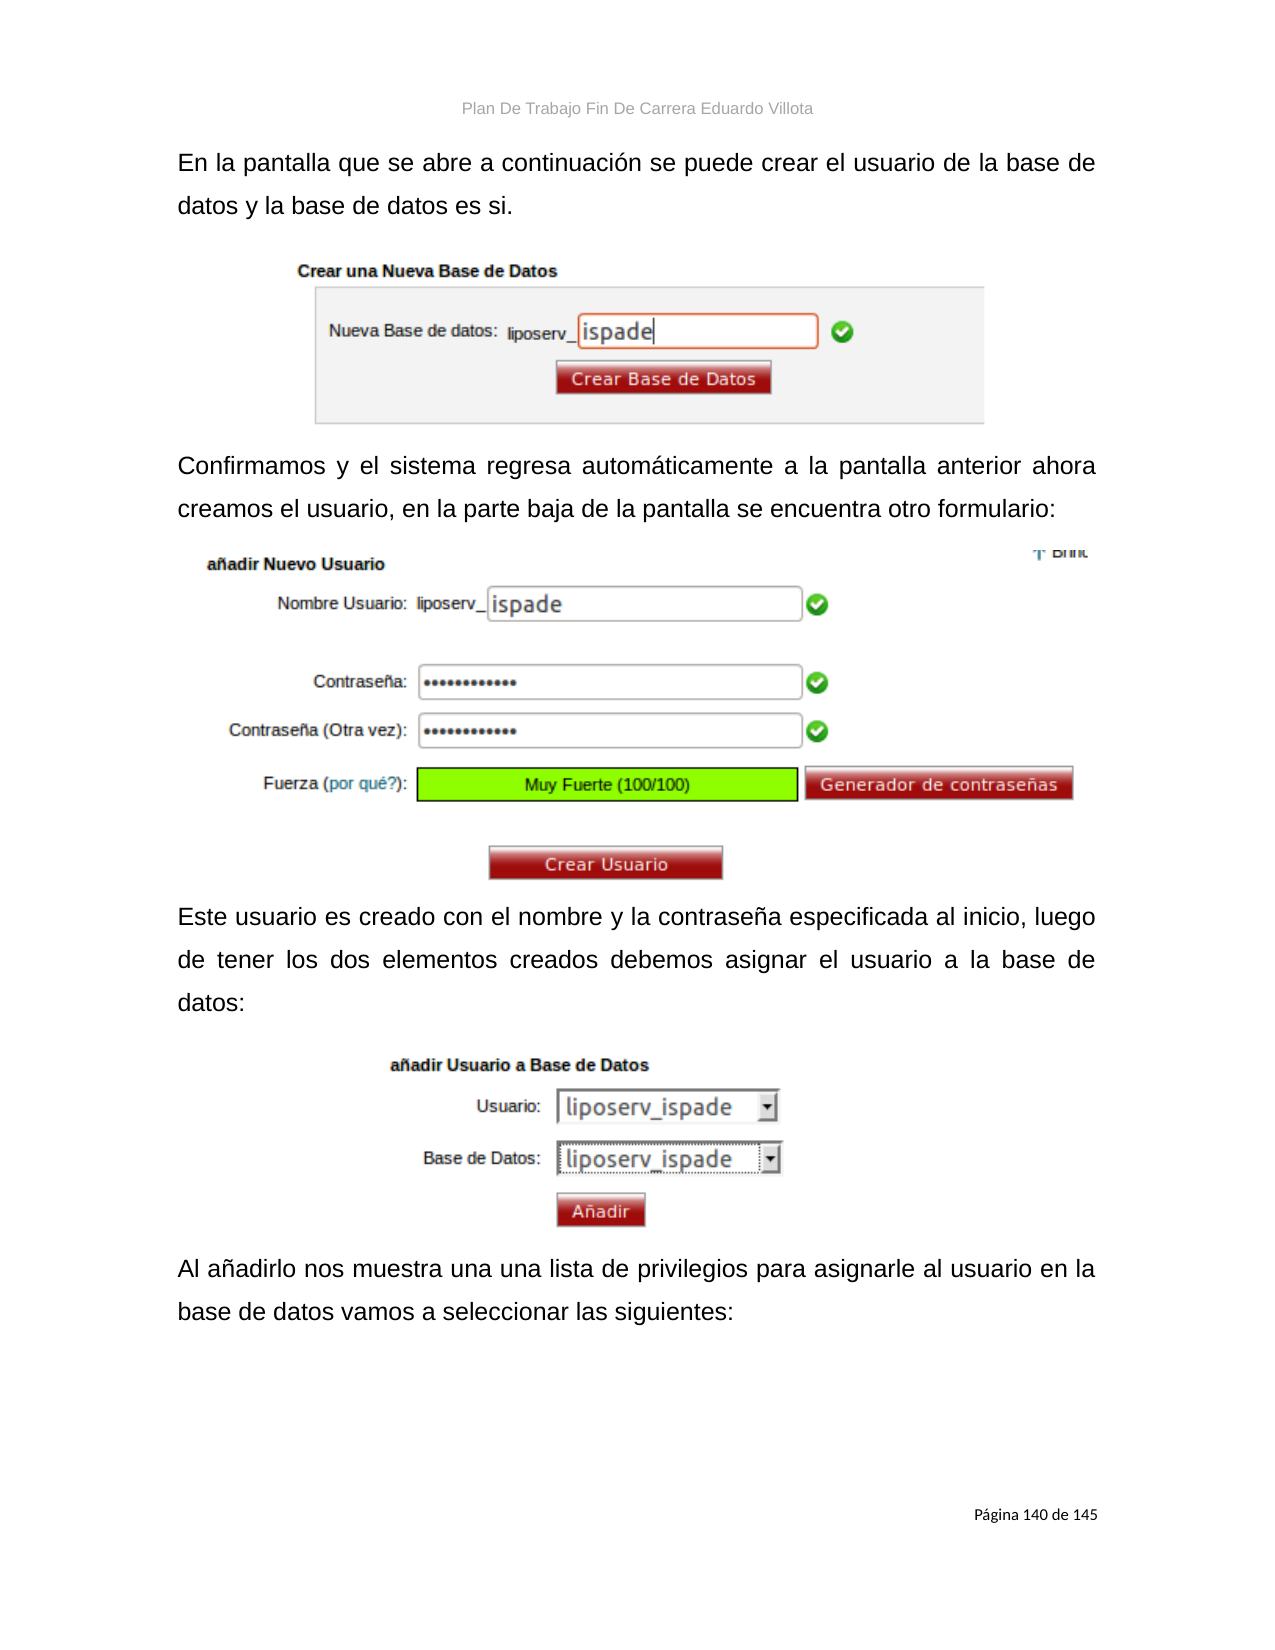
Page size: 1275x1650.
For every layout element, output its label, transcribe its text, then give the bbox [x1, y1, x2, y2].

picture [378, 1043, 897, 1240]
picture [187, 550, 1088, 888]
text En la pantalla que se abre a continuación se puede crear el usuario de la base de datos y la base de datos es si. [177, 148, 1098, 219]
text Confirmamos y el sistema regresa automáticamente a la pantalla anterior ahora creamos el usuario, en la parte baja de la pantalla se encuentra otro formulario: [177, 437, 1098, 523]
text Este usuario es creado con el nombre y la contraseña especificada al inicio, luego de tener los dos elementos creados debemos asignar el usuario a la base de datos: [177, 888, 1098, 1017]
picture [290, 246, 985, 437]
text Al añadirlo nos muestra una una lista de privilegios para asignarle al usuario en la base de datos vamos a seleccionar las siguientes: [177, 1240, 1098, 1325]
